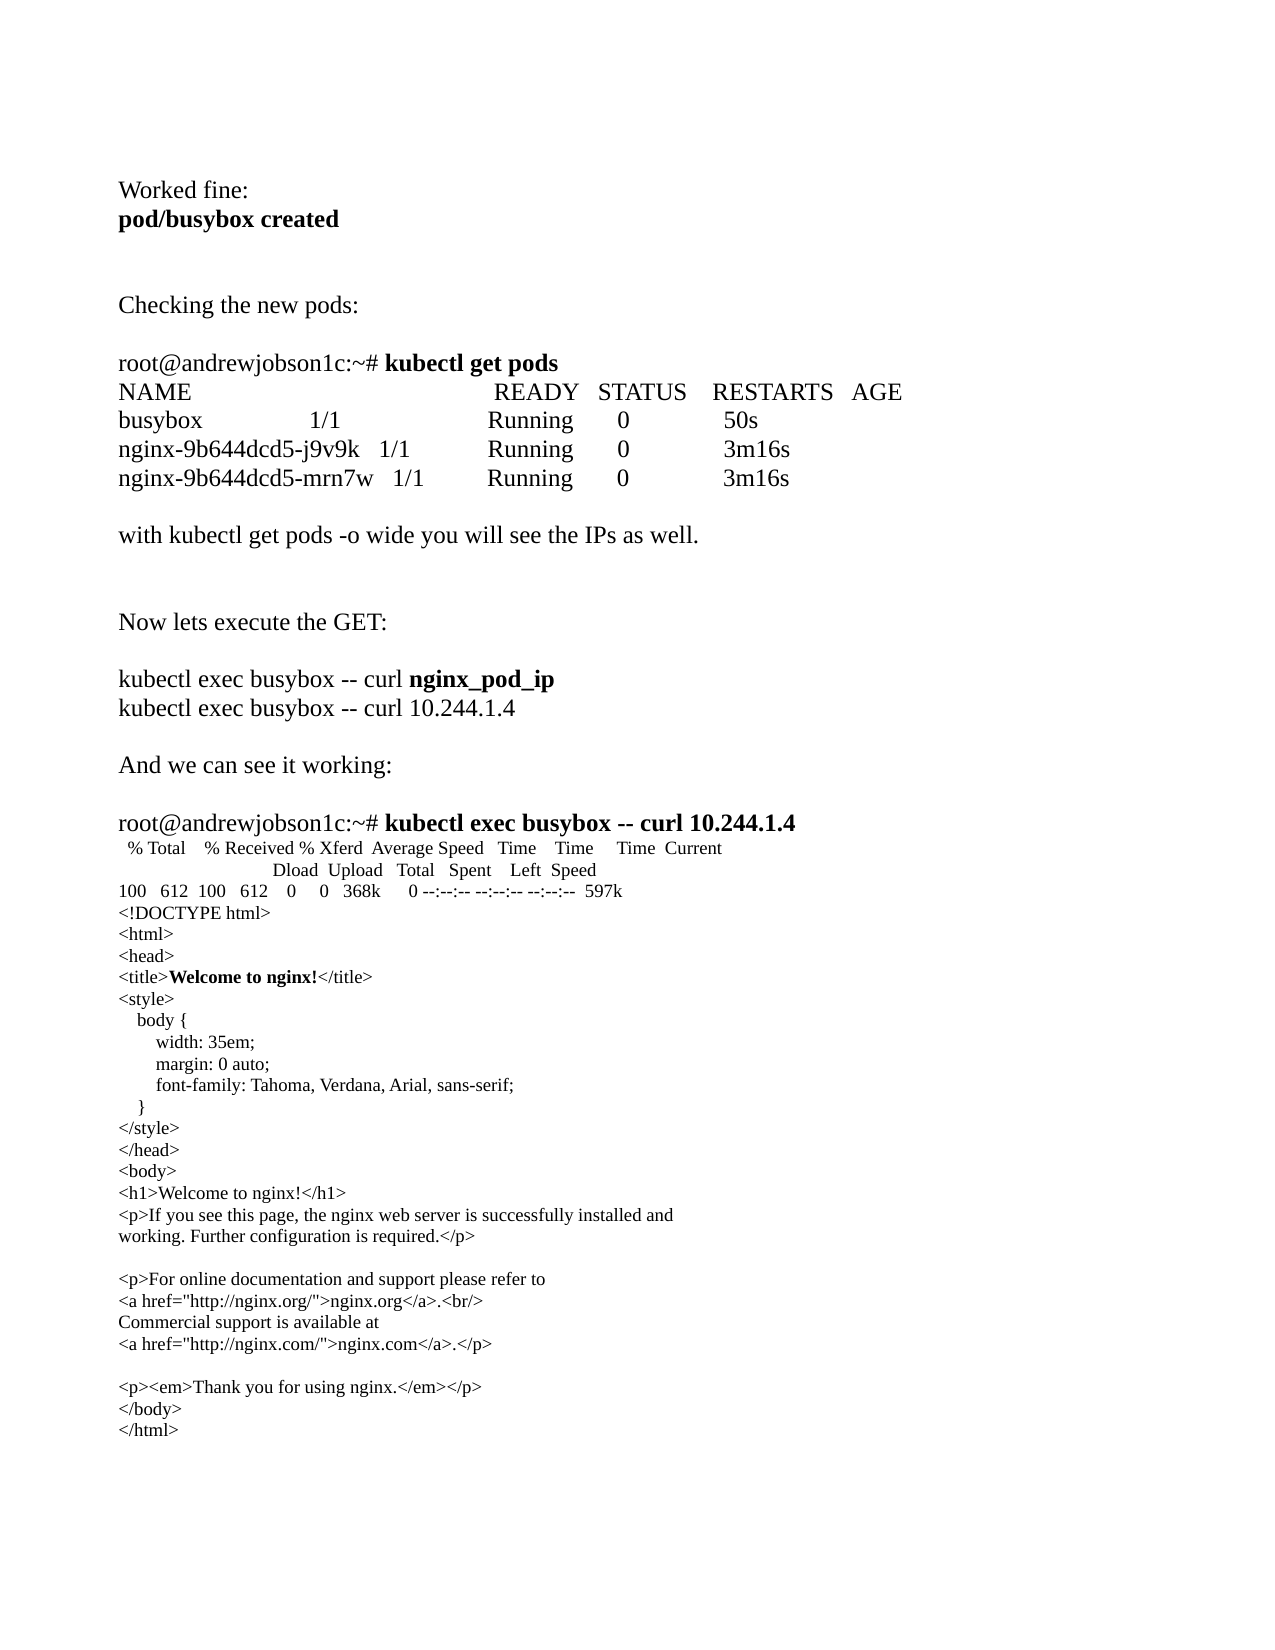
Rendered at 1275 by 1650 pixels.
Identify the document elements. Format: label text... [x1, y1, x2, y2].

text width: 35em; [118, 1031, 1157, 1052]
text nginx-9b644dcd5-mrn7w 1/1 Running 0 3m16s [118, 463, 1157, 492]
text <a href="http://nginx.org/">nginx.org</a>.<br/> [118, 1290, 1157, 1311]
text body { [118, 1009, 1157, 1031]
text Dload Upload Total Spent Left Speed [118, 858, 1157, 880]
text kubectl exec busybox -- curl nginx_pod_ip [118, 664, 1157, 693]
text <body> [118, 1160, 1157, 1182]
text font-family: Tahoma, Verdana, Arial, sans-serif; [118, 1074, 1157, 1096]
text <style> [118, 988, 1157, 1009]
text <head> [118, 945, 1157, 966]
text nginx-9b644dcd5-j9v9k 1/1 Running 0 3m16s [118, 434, 1157, 463]
text </body> [118, 1397, 1157, 1419]
text </style> [118, 1117, 1157, 1139]
text pod/busybox created [118, 204, 1157, 233]
text <p>For online documentation and support please refer to [118, 1268, 1157, 1290]
text working. Further configuration is required.</p> [118, 1225, 1157, 1247]
text And we can see it working: [118, 751, 1157, 779]
text % Total % Received % Xferd Average Speed Time Time Time Current [118, 837, 1157, 858]
text root@andrewjobson1c:~# kubectl get pods [118, 348, 1157, 377]
text <html> [118, 923, 1157, 945]
text with kubectl get pods -o wide you will see the IPs as well. [118, 521, 1157, 549]
text root@andrewjobson1c:~# kubectl exec busybox -- curl 10.244.1.4 [118, 808, 1157, 837]
text </head> [118, 1139, 1157, 1160]
text <a href="http://nginx.com/">nginx.com</a>.</p> [118, 1333, 1157, 1354]
text Worked fine: [118, 176, 1157, 204]
text margin: 0 auto; [118, 1052, 1157, 1074]
text 100 612 100 612 0 0 368k 0 --:--:-- --:--:-- --:--:-- 597k [118, 880, 1157, 902]
text kubectl exec busybox -- curl 10.244.1.4 [118, 693, 1157, 722]
text Now lets execute the GET: [118, 607, 1157, 636]
text busybox 1/1 Running 0 50s [118, 406, 1157, 434]
text <title>Welcome to nginx!</title> [118, 966, 1157, 988]
text <!DOCTYPE html> [118, 902, 1157, 923]
text NAME READY STATUS RESTARTS AGE [118, 377, 1157, 406]
text Commercial support is available at [118, 1311, 1157, 1333]
text <p><em>Thank you for using nginx.</em></p> [118, 1376, 1157, 1397]
text <h1>Welcome to nginx!</h1> [118, 1182, 1157, 1203]
text </html> [118, 1419, 1157, 1441]
text } [118, 1096, 1157, 1117]
text <p>If you see this page, the nginx web server is successfully installed and [118, 1203, 1157, 1225]
text Checking the new pods: [118, 291, 1157, 319]
